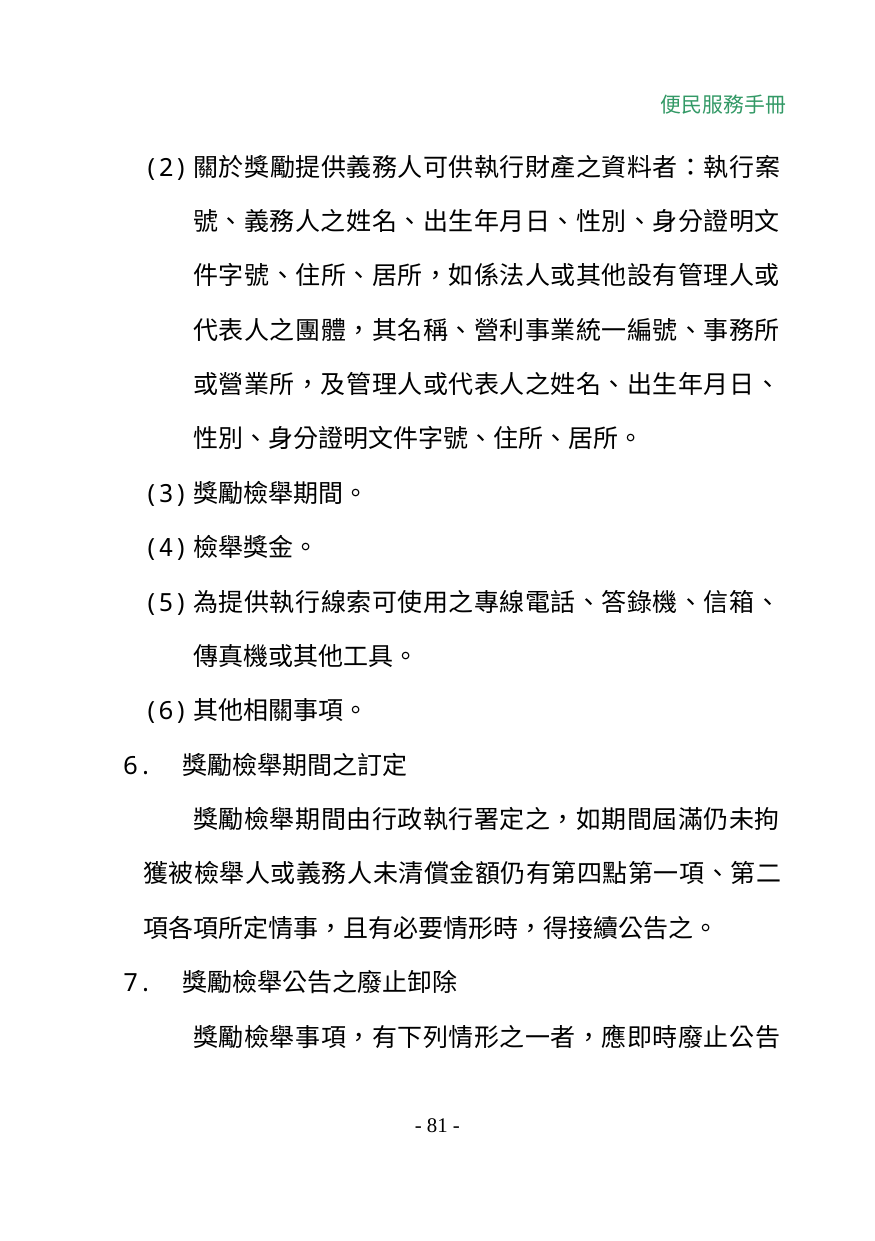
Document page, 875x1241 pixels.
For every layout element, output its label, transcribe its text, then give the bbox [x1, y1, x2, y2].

list 檢舉獎金。 [143, 528, 781, 564]
list 獎勵檢舉期間。 [143, 473, 781, 509]
list 獎勵檢舉公告之廢止卸除 [123, 963, 781, 999]
list 為提供執行線索可使用之專線電話、答錄機、信箱、傳真機或其他工具。 [143, 582, 781, 673]
text 獎勵檢舉事項，有下列情形之一者，應即時廢止公告 [143, 1017, 781, 1053]
list 關於獎勵提供義務人可供執行財產之資料者：執行案號、義務人之姓名、出生年月日、性別、身分證明文件字號、住所、居所，如係法人或其他設有管理人或代表人之團體，其名稱、營利事業統一編號、事務所或營業所，及管理人或代表人之姓名、出生年月日、性別、身分證明文件字號、住所、居所。 [143, 147, 781, 455]
list 其他相關事項。 [143, 691, 781, 727]
text 獎勵檢舉期間由行政執行署定之，如期間屆滿仍未拘獲被檢舉人或義務人未清償金額仍有第四點第一項、第二項各項所定情事，且有必要情形時，得接續公告之。 [143, 799, 781, 944]
list 獎勵檢舉期間之訂定 [123, 745, 781, 781]
